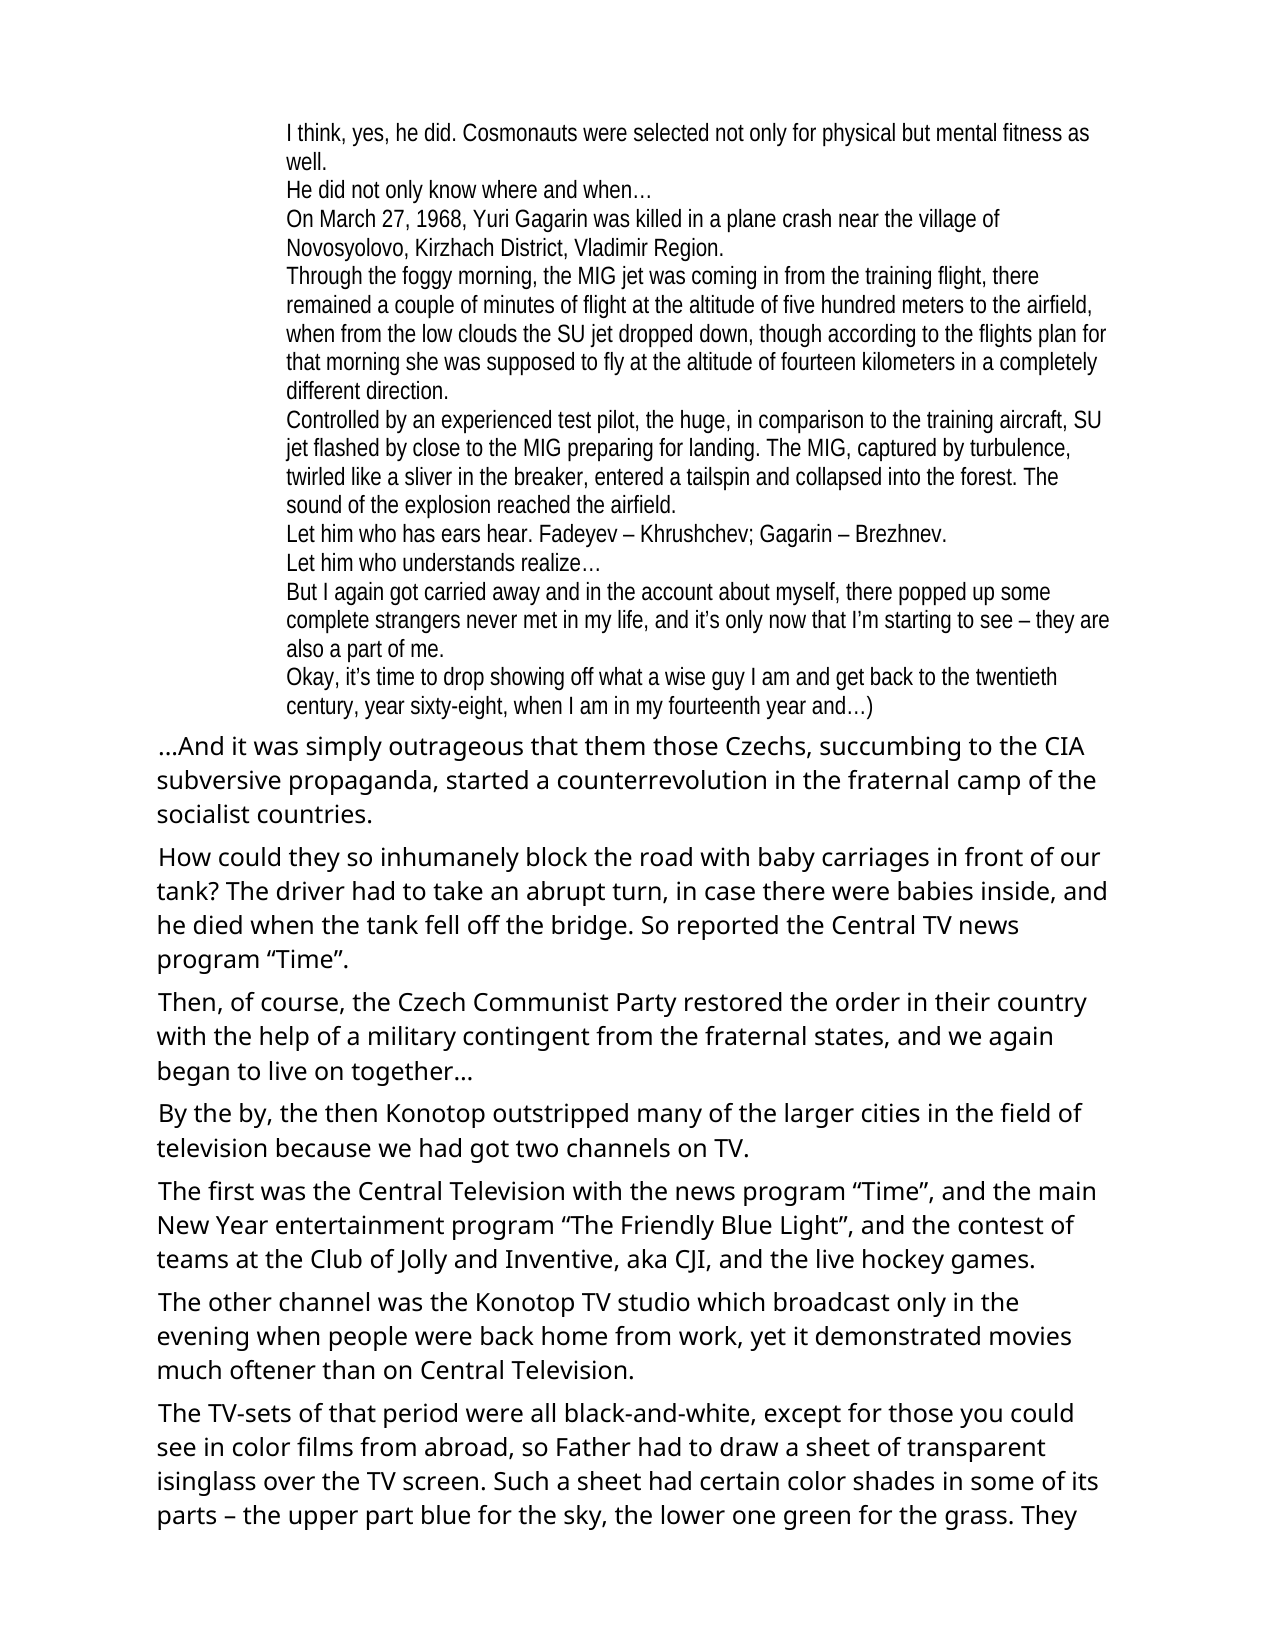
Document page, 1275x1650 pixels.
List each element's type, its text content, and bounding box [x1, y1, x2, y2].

text The first was the Central Television with the news program “Time”, and the main New Year entertainment program “The Friendly Blue Light”, and the contest of teams at the Club of Jolly and Inventive, aka CJI, and the live hockey games. [156, 1173, 1118, 1275]
text By the by, the then Konotop outstripped many of the larger cities in the field of television because we had got two channels on TV. [156, 1096, 1118, 1164]
list Through the foggy morning, the MIG jet was coming in from the training flight, there remained a couple of minutes of flight at the altitude of five hundred meters to the airfield, when from the low clouds the SU jet dropped down, though according to the flights plan for that morning she was supposed to fly at the altitude of fourteen kilometers in a completely different direction. [286, 261, 1118, 404]
list Controlled by an experienced test pilot, the huge, in comparison to the training aircraft, SU jet flashed by close to the MIG preparing for landing. The MIG, captured by turbulence, twirled like a sliver in the breaker, entered a tailspin and collapsed into the forest. The sound of the explosion reached the airfield. [286, 404, 1118, 519]
text The other channel was the Konotop TV studio which broadcast only in the evening when people were back home from work, yet it demonstrated movies much oftener than on Central Television. [156, 1284, 1118, 1387]
list I think, yes, he did. Cosmonauts were selected not only for physical but mental fitness as well. [286, 118, 1118, 175]
list On March 27, 1968, Yuri Gagarin was killed in a plane crash near the village of Novosyolovo, Kirzhach District, Vladimir Region. [286, 204, 1118, 261]
list He did not only know where and when… [286, 175, 1118, 204]
list Let him who has ears hear. Fadeyev – Khrushchev; Gagarin – Brezhnev. [286, 519, 1118, 548]
text ...And it was simply outrageous that them those Czechs, succumbing to the CIA subversive propaganda, started a counterrevolution in the fraternal camp of the socialist countries. [156, 729, 1118, 831]
text Then, of course, the Czech Communist Party restored the order in their country with the help of a military contingent from the fraternal states, and we again began to live on together… [156, 985, 1118, 1087]
list But I again got carried away and in the account about myself, there popped up some complete strangers never met in my life, and it’s only now that I’m starting to see – they are also a part of me. [286, 576, 1118, 662]
text How could they so inhumanely block the road with baby carriages in front of our tank? The driver had to take an abrupt turn, in case there were babies inside, and he died when the tank fell off the bridge. So reported the Central TV news program “Time”. [156, 840, 1118, 976]
list Let him who understands realize… [286, 548, 1118, 576]
text The TV-sets of that period were all black-and-white, except for those you could see in color films from abroad, so Father had to draw a sheet of transparent isinglass over the TV screen. Such a sheet had certain color shades in some of its parts – the upper part blue for the sky, the lower one green for the grass. They [156, 1396, 1118, 1532]
list Okay, it’s time to drop showing off what a wise guy I am and get back to the twentieth century, year sixty-eight, when I am in my fourteenth year and…) [286, 662, 1118, 720]
